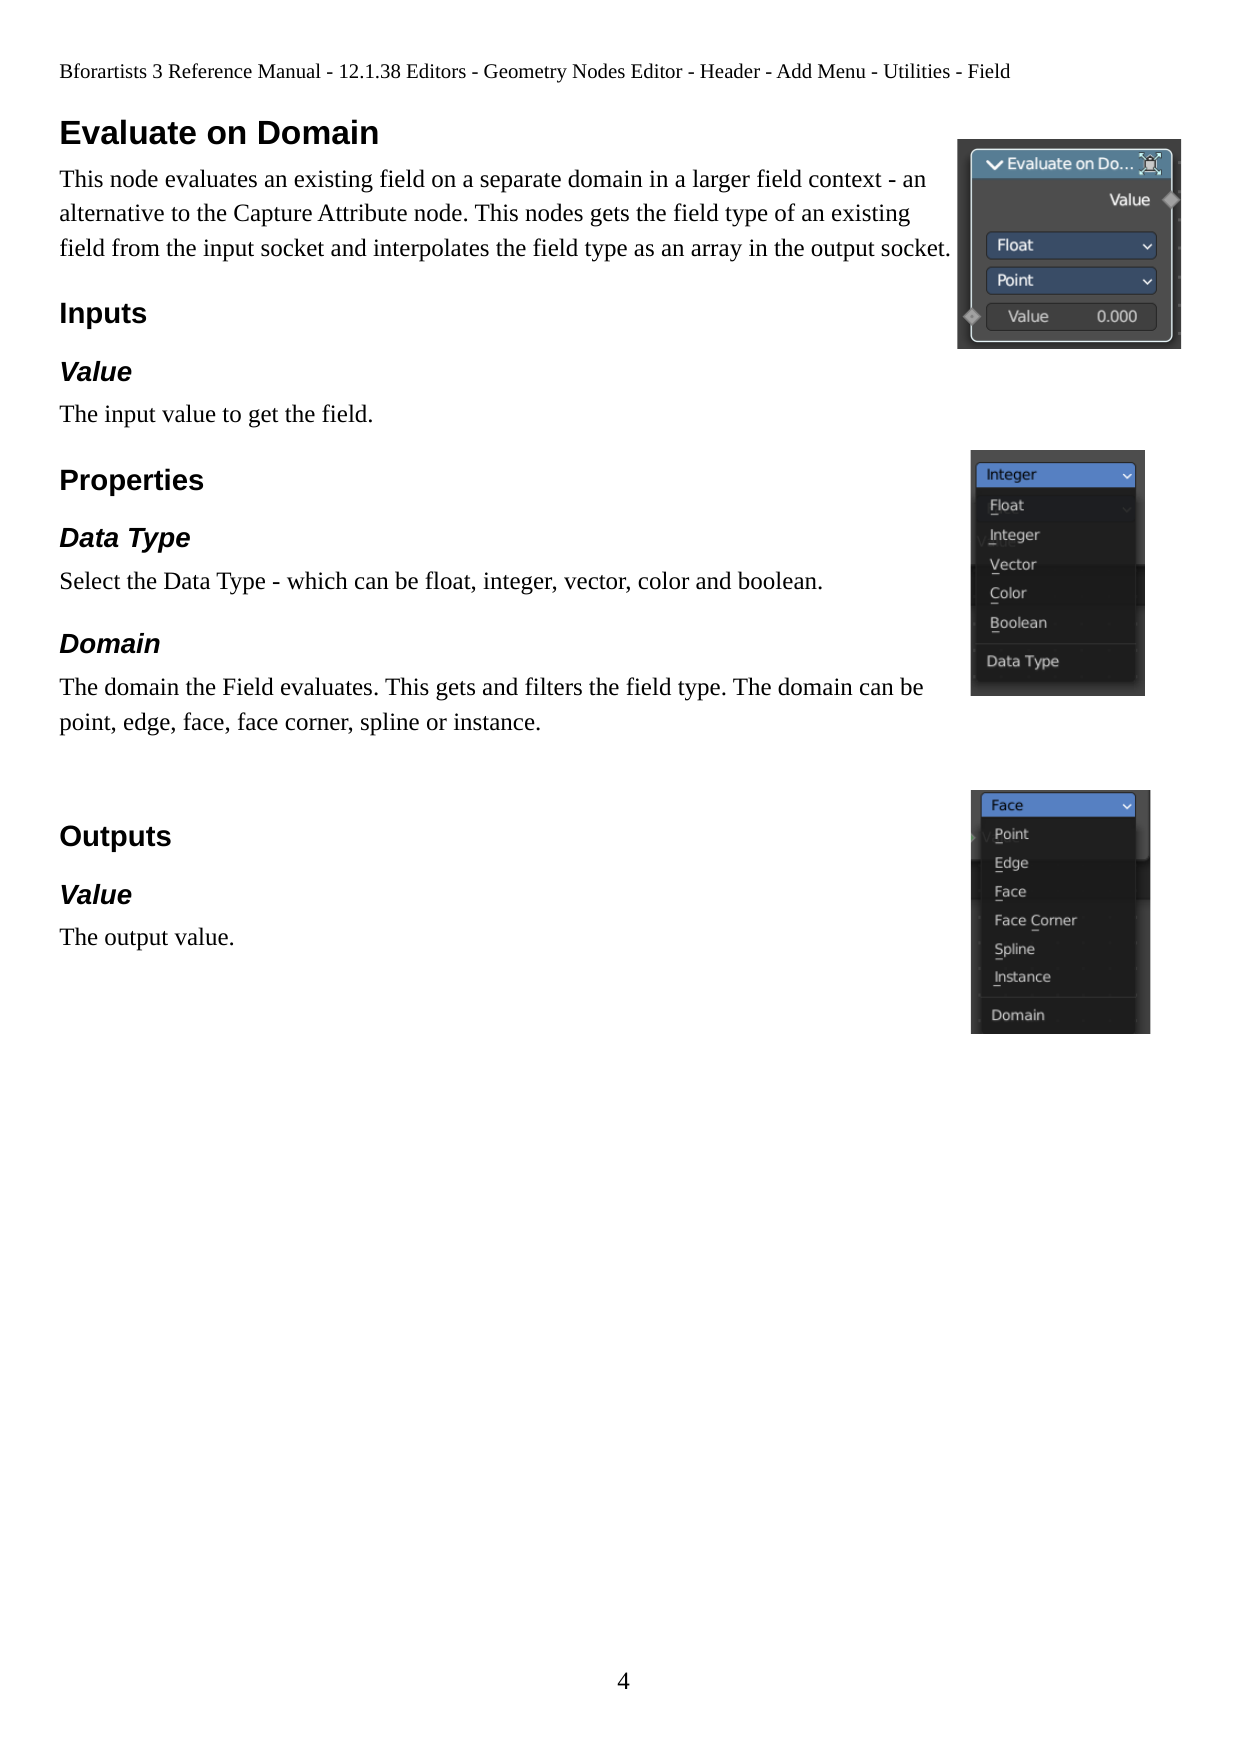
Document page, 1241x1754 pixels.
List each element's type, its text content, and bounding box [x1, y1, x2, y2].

text The domain the Field evaluates. This gets and filters the field type. The domain can be point, edge, face, face corner, spline or instance. [59, 672, 1181, 735]
subtitle Data Type [59, 522, 970, 554]
subtitle Value [59, 355, 1181, 387]
subtitle Domain [59, 628, 970, 660]
subtitle [1145, 522, 1181, 554]
subtitle Properties [59, 463, 970, 497]
subtitle [1151, 819, 1181, 853]
subtitle Inputs [59, 296, 957, 330]
text The output value. [59, 922, 970, 951]
subtitle Value [59, 878, 970, 910]
picture [957, 139, 1182, 349]
subtitle [1145, 628, 1181, 660]
picture [970, 450, 1145, 696]
text The input value to get the field. [59, 399, 1181, 428]
subtitle Evaluate on Domain [59, 113, 1181, 151]
text This node evaluates an existing field on a separate domain in a larger field context - an alternative to the Capture Attribute node. This nodes gets the field type of an existing field from the input socket and interpolates the field type as an array in the output socket. [59, 164, 957, 261]
subtitle Outputs [59, 819, 970, 853]
subtitle [1151, 878, 1181, 910]
text Select the Data Type - which can be float, integer, vector, color and boolean. [59, 566, 970, 595]
subtitle [1145, 463, 1181, 497]
picture [970, 790, 1151, 1034]
text [1151, 922, 1181, 951]
